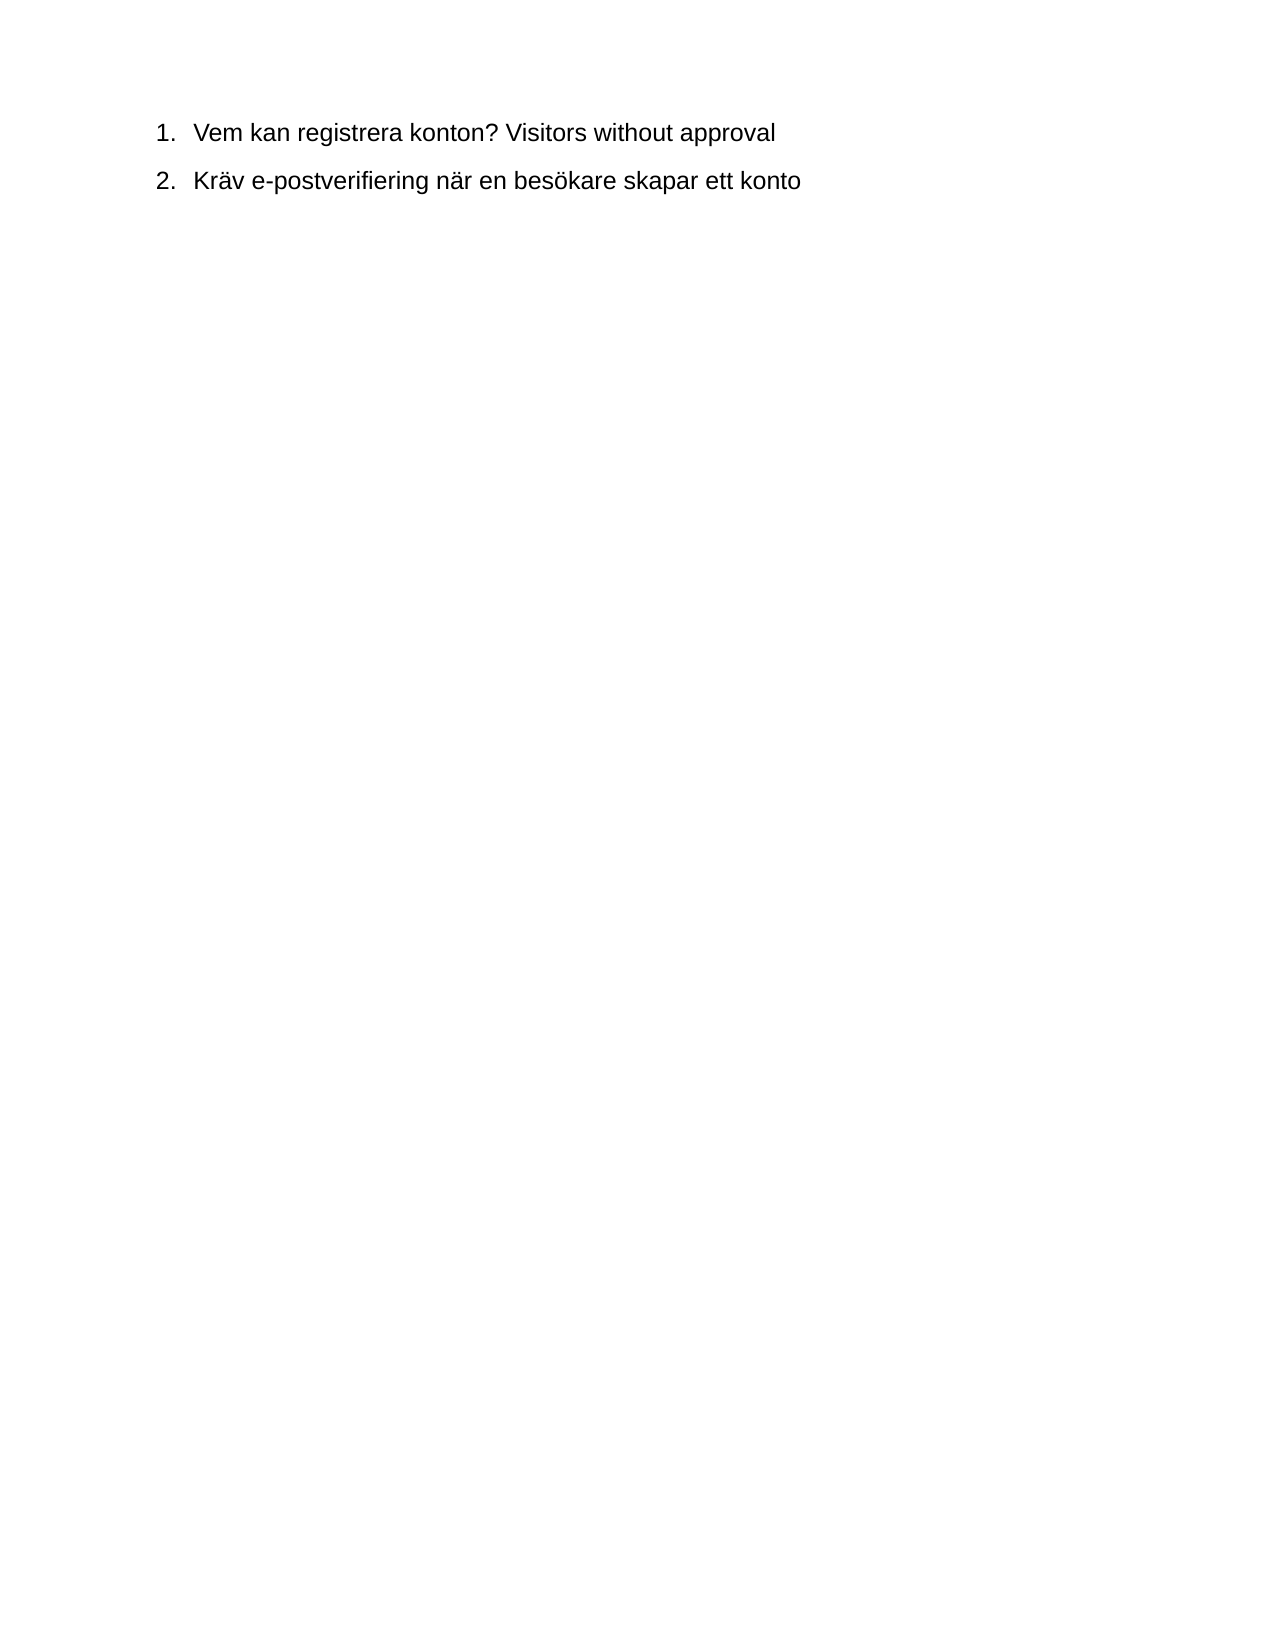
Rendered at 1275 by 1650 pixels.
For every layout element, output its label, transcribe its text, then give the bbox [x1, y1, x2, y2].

list Kräv e-postverifiering när en besökare skapar ett konto [156, 166, 1157, 194]
list Vem kan registrera konton? Visitors without approval [156, 118, 1157, 147]
